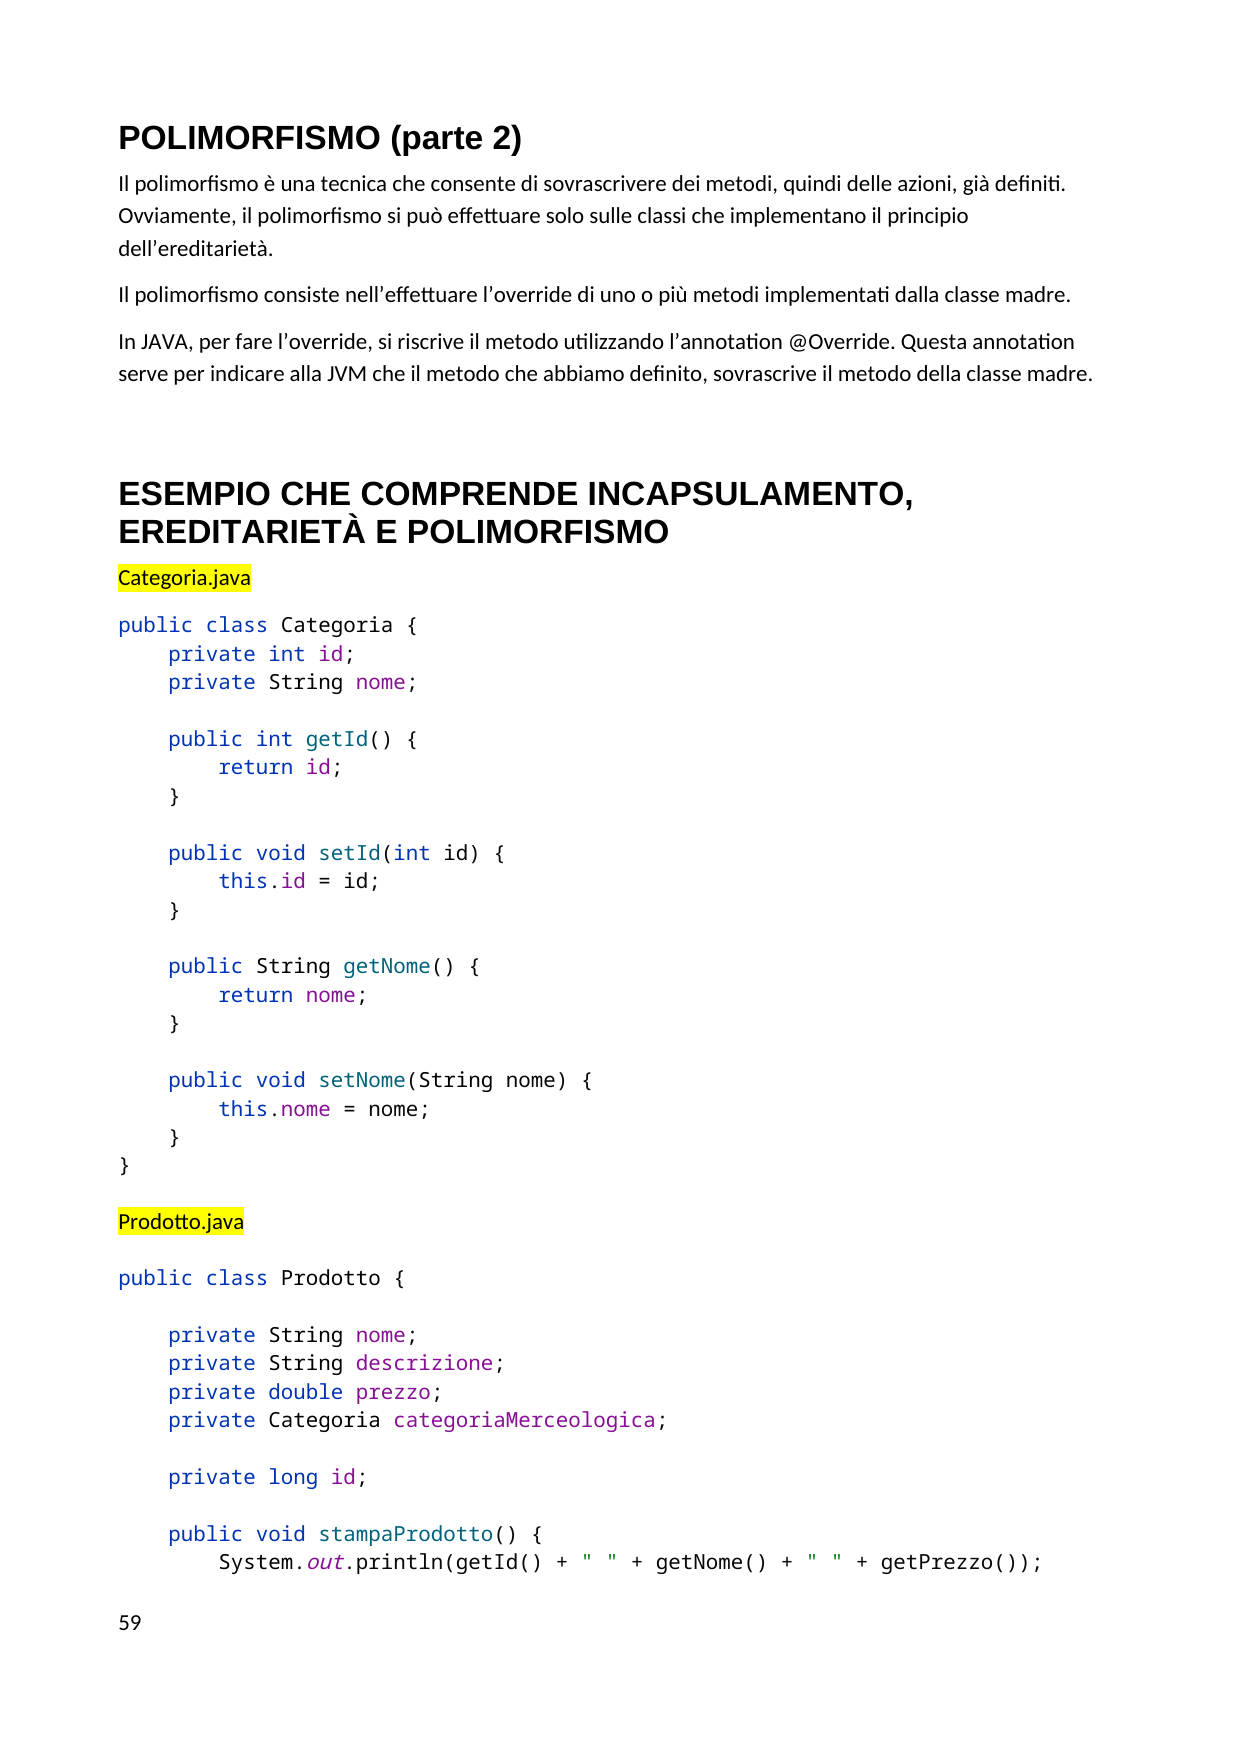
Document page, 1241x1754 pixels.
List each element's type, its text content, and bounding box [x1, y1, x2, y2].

text In JAVA, per fare l’override, si riscrive il metodo utilizzando l’annotation @Override. Questa annotation serve per indicare alla JVM che il metodo che abbiamo definito, sovrascrive il metodo della classe madre. [118, 327, 1122, 387]
text Il polimorfismo è una tecnica che consente di sovrascrivere dei metodi, quindi delle azioni, già definiti. Ovviamente, il polimorfismo si può effettuare solo sulle classi che implementano il principio dell’ereditarietà. [118, 169, 1122, 262]
text Categoria.java [118, 563, 1122, 592]
subtitle ESEMPIO CHE COMPRENDE INCAPSULAMENTO, EREDITARIETÀ E POLIMORFISMO [118, 474, 1122, 551]
text public class Categoria { private int id; private String nome; public int getId() { return id; } public void setId(int id) { this.id = id; } public String getNome() { return nome; } public void setNome(String nome) { this.nome = nome; } } [118, 610, 1122, 1207]
text Prodotto.java [118, 1207, 1122, 1235]
text public class Prodotto { private String nome; private String descrizione; private double prezzo; private Categoria categoriaMerceologica; private long id; public void stampaProdotto() { System.out.println(getId() + " " + getNome() + " " + getPrezzo()); [118, 1263, 1122, 1576]
text Il polimorfismo consiste nell’effettuare l’override di uno o più metodi implementati dalla classe madre. [118, 280, 1122, 308]
subtitle POLIMORFISMO (parte 2) [118, 118, 1122, 157]
